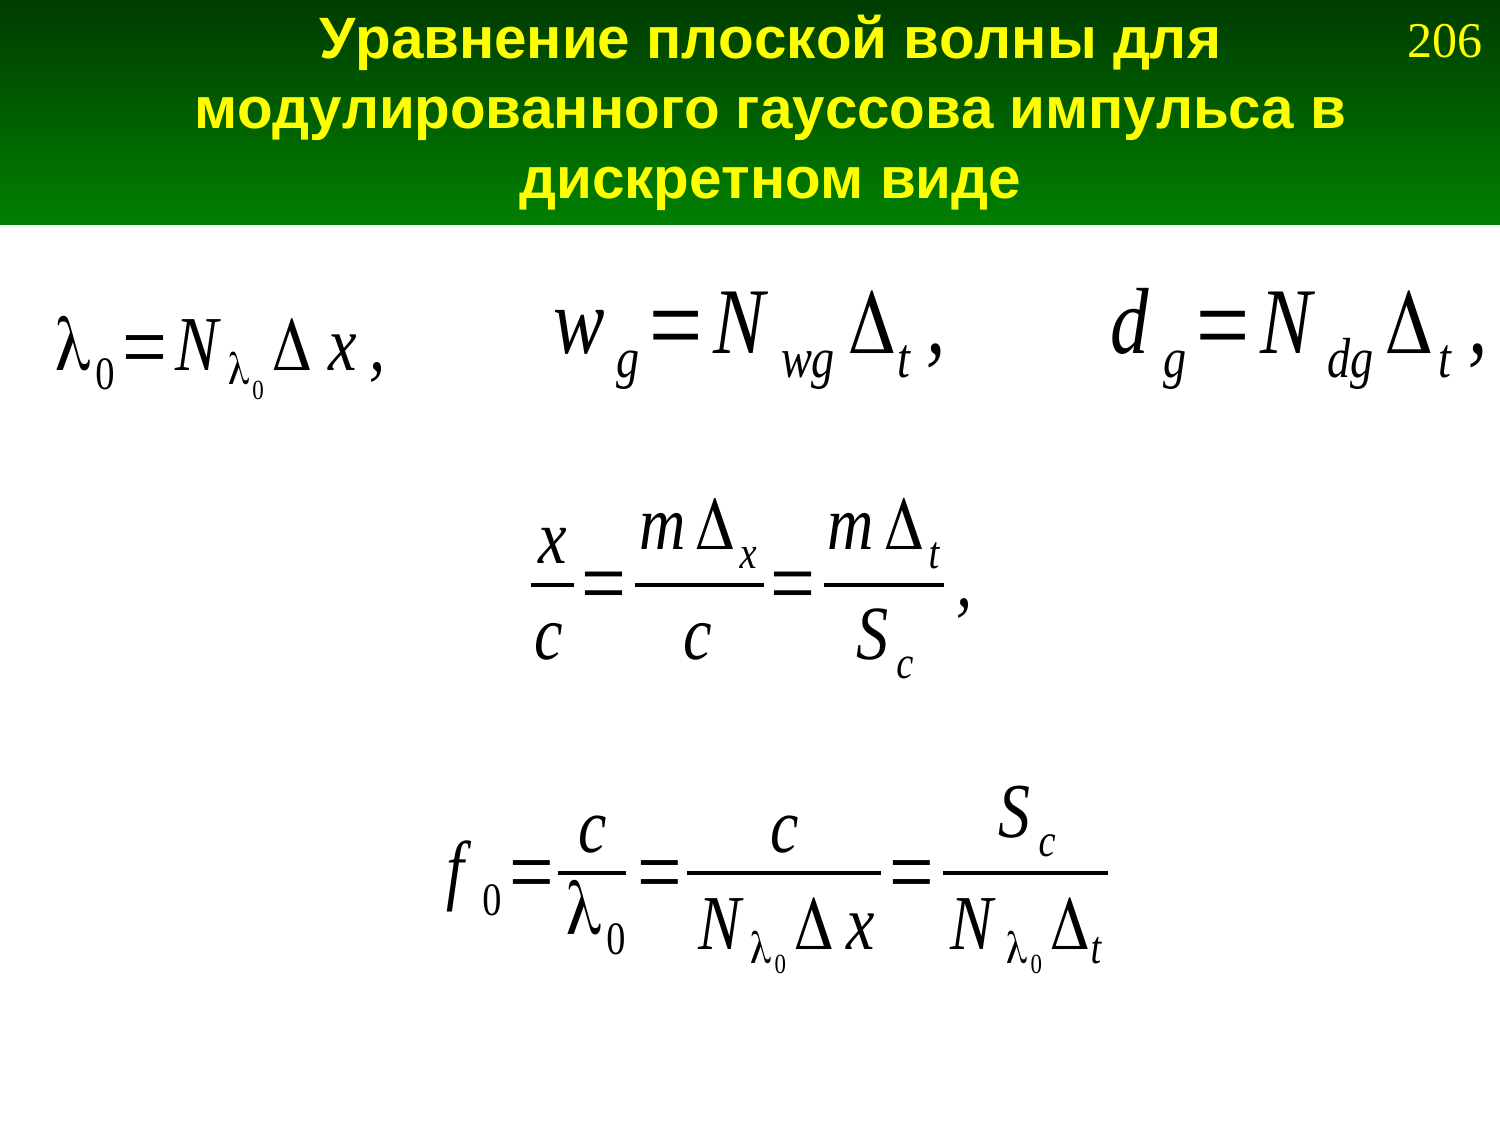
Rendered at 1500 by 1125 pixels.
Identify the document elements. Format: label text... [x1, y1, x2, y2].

title Уравнение плоской волны для модулированного гауссова импульса в дискретном виде [100, 0, 1441, 219]
chart [1090, 271, 1500, 390]
chart [510, 482, 990, 689]
chart [534, 271, 966, 390]
chart [418, 769, 1127, 981]
chart [39, 302, 402, 405]
